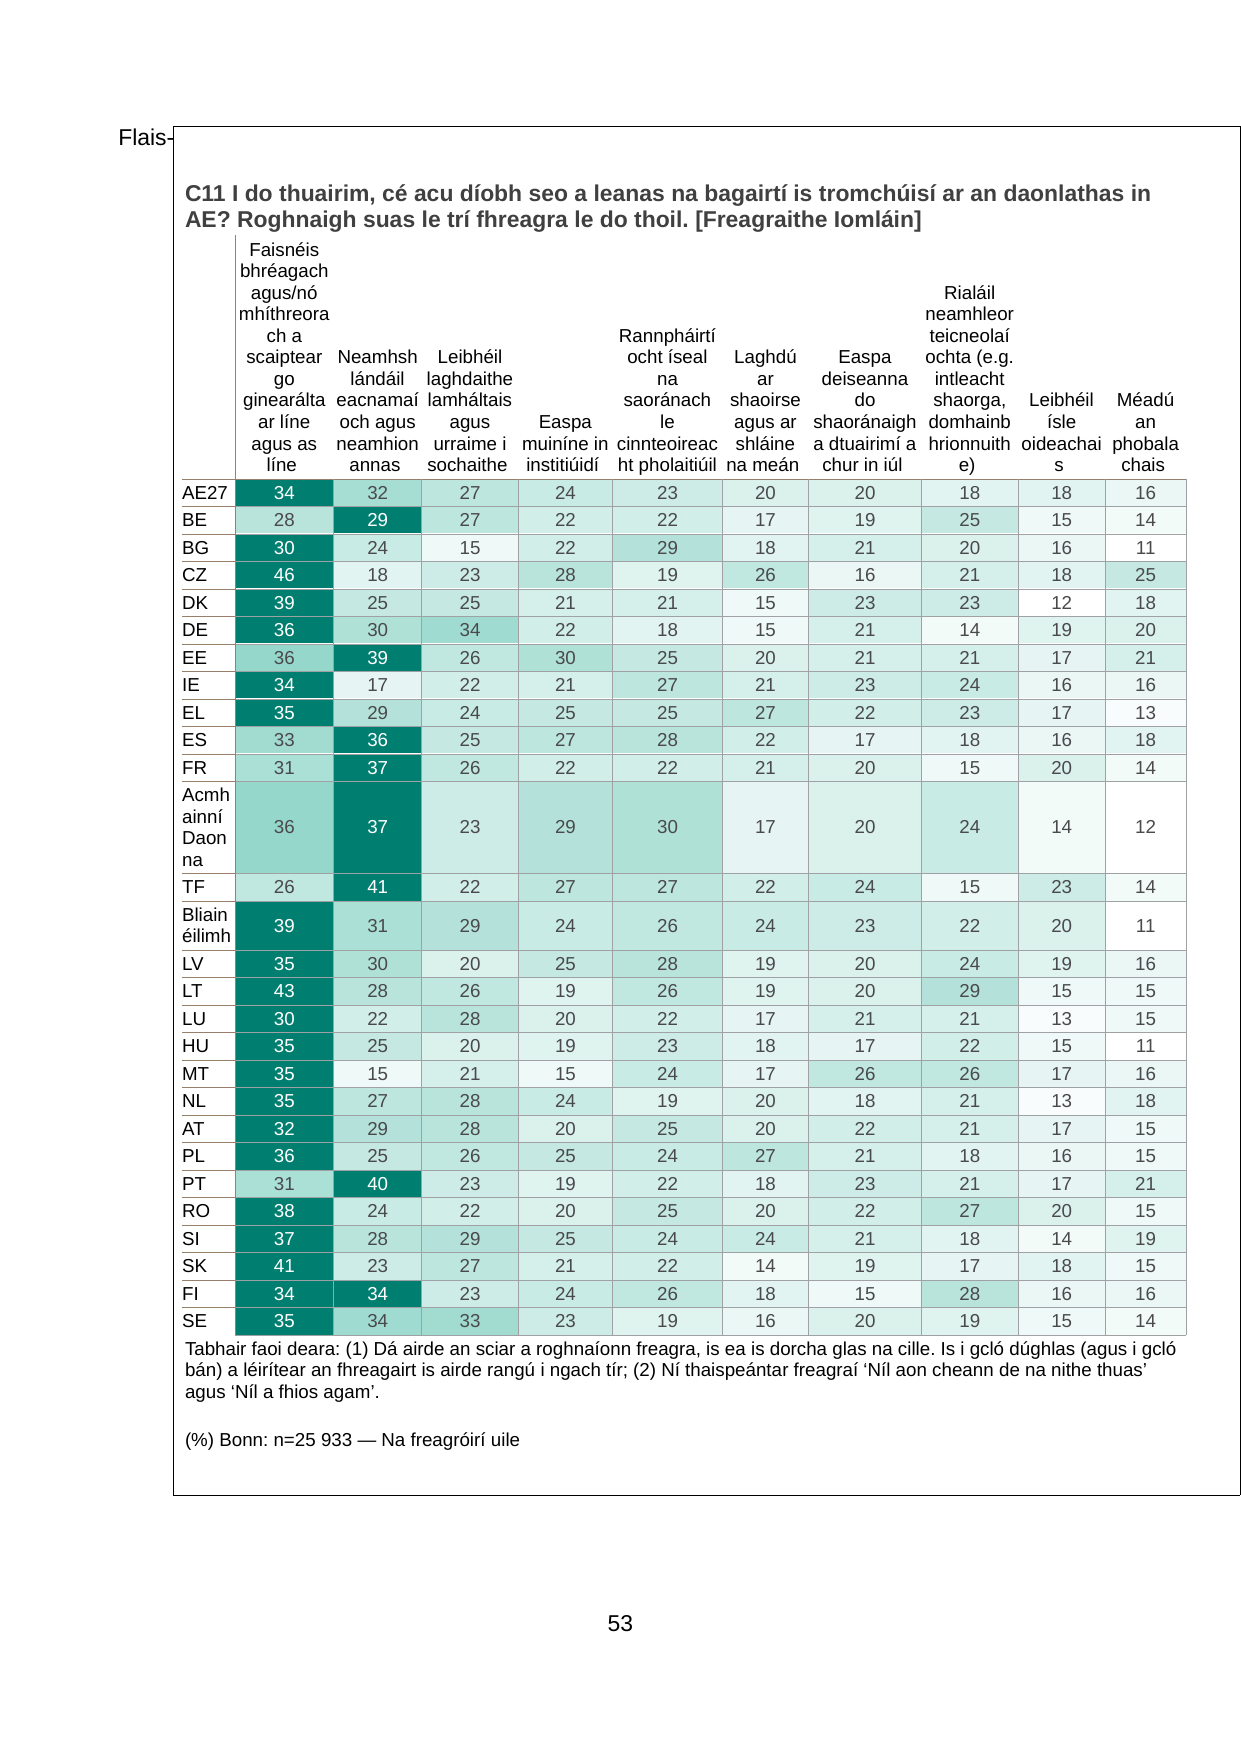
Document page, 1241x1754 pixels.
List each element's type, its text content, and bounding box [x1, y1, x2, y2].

table_cell 22 [809, 1198, 921, 1225]
table_cell 17 [723, 1061, 808, 1087]
table_cell 21 [723, 755, 808, 781]
table_cell 25 [334, 590, 421, 616]
table_cell CZ [182, 562, 235, 588]
table_cell 35 [236, 1088, 333, 1115]
table_cell 17 [809, 727, 921, 753]
table_cell 26 [922, 1061, 1018, 1087]
table_cell 25 [422, 727, 518, 753]
table_cell DK [182, 590, 235, 616]
table_cell 18 [613, 617, 722, 643]
table_cell 28 [422, 1006, 518, 1032]
table_cell 20 [422, 1033, 518, 1060]
table_cell 31 [334, 902, 421, 950]
table_cell 15 [723, 617, 808, 643]
table_cell 15 [1019, 978, 1105, 1005]
table_cell Easpa deiseanna do shaoránaigh a dtuairimí a chur in iúl [808, 235, 921, 478]
table_cell 25 [613, 645, 722, 671]
table_cell HU [182, 1033, 235, 1060]
table_cell 26 [422, 645, 518, 671]
table_cell 20 [809, 951, 921, 977]
table_cell 20 [809, 755, 921, 781]
table_cell 16 [1019, 535, 1105, 561]
table_cell 22 [519, 507, 612, 533]
table_cell 23 [422, 782, 518, 873]
table_cell 15 [1019, 1033, 1105, 1060]
table_cell 17 [922, 1253, 1018, 1280]
table_cell 15 [1019, 507, 1105, 533]
table_cell 21 [922, 1116, 1018, 1142]
table_cell 22 [723, 727, 808, 753]
table_cell 13 [1019, 1006, 1105, 1032]
table_cell 22 [422, 874, 518, 901]
table_cell 20 [422, 951, 518, 977]
table_cell 22 [613, 1171, 722, 1197]
table_cell 25 [422, 590, 518, 616]
table_cell 27 [613, 672, 722, 698]
table_cell 22 [613, 1253, 722, 1280]
table_cell 18 [723, 1281, 808, 1307]
table_cell 24 [723, 902, 808, 950]
table_cell 11 [1106, 535, 1186, 561]
table_cell 23 [1019, 874, 1105, 901]
table_cell 29 [519, 782, 612, 873]
table_cell 17 [1019, 700, 1105, 726]
table_cell 19 [809, 1253, 921, 1280]
table_cell 22 [613, 507, 722, 533]
table_cell NL [182, 1088, 235, 1115]
table_cell 11 [1106, 902, 1186, 950]
table_cell 14 [1019, 782, 1105, 873]
table_cell 26 [422, 755, 518, 781]
table_cell 33 [236, 727, 333, 753]
table_cell 24 [922, 782, 1018, 873]
table_cell 23 [519, 1308, 612, 1335]
table_cell Bliain éilimh [182, 902, 235, 950]
table_cell FI [182, 1281, 235, 1307]
table_cell 28 [334, 978, 421, 1005]
table_cell 46 [236, 562, 333, 588]
table_cell 21 [519, 672, 612, 698]
table_cell 28 [422, 1088, 518, 1115]
table_cell 35 [236, 1308, 333, 1335]
table_cell SK [182, 1253, 235, 1280]
table_cell LU [182, 1006, 235, 1032]
table_cell 30 [334, 617, 421, 643]
table_cell 35 [236, 700, 333, 726]
table_cell 28 [922, 1281, 1018, 1307]
table_cell 18 [1106, 727, 1186, 753]
table_cell 11 [1106, 1033, 1186, 1060]
table_cell 19 [519, 1171, 612, 1197]
table_cell 17 [1019, 645, 1105, 671]
table_cell 24 [613, 1143, 722, 1170]
table_cell 14 [1106, 874, 1186, 901]
table_cell 19 [723, 951, 808, 977]
table_cell 25 [1106, 562, 1186, 588]
table_cell 20 [519, 1198, 612, 1225]
table_cell 23 [922, 700, 1018, 726]
table_cell 26 [422, 978, 518, 1005]
table_cell 21 [422, 1061, 518, 1087]
table_cell 25 [334, 1033, 421, 1060]
table_cell 27 [723, 1143, 808, 1170]
table_cell 24 [519, 1281, 612, 1307]
table_cell 15 [1106, 1253, 1186, 1280]
table_cell 25 [519, 1143, 612, 1170]
table_cell 17 [809, 1033, 921, 1060]
table_cell 20 [809, 1308, 921, 1335]
table_cell 27 [723, 700, 808, 726]
table_cell Rannpháirtíocht íseal na saoránach le cinnteoireacht pholaitiúil [612, 235, 722, 478]
table_cell 18 [723, 1171, 808, 1197]
table_cell 20 [519, 1006, 612, 1032]
table_cell DE [182, 617, 235, 643]
table_cell 21 [519, 590, 612, 616]
table_cell 15 [1106, 1116, 1186, 1142]
table_cell 22 [519, 755, 612, 781]
table_cell 22 [723, 874, 808, 901]
table_cell 17 [1019, 1116, 1105, 1142]
table_cell IE [182, 672, 235, 698]
table_cell 26 [809, 1061, 921, 1087]
table_cell 21 [809, 535, 921, 561]
table_cell 35 [236, 1033, 333, 1060]
table_cell 29 [422, 902, 518, 950]
table_cell 39 [236, 590, 333, 616]
table_cell 25 [519, 1226, 612, 1252]
table_cell 19 [613, 1088, 722, 1115]
table_cell 26 [613, 902, 722, 950]
table_cell 27 [334, 1088, 421, 1115]
table_cell 20 [723, 1088, 808, 1115]
table_cell 31 [236, 755, 333, 781]
table_cell 17 [723, 1006, 808, 1032]
table_cell 16 [723, 1308, 808, 1335]
table_cell 14 [1106, 755, 1186, 781]
table_cell 19 [519, 978, 612, 1005]
table_cell 20 [809, 480, 921, 506]
table_cell 22 [422, 1198, 518, 1225]
table_cell 39 [236, 902, 333, 950]
table_cell 21 [809, 1143, 921, 1170]
table_cell 41 [236, 1253, 333, 1280]
table_cell 34 [422, 617, 518, 643]
table_cell 34 [334, 1308, 421, 1335]
table_cell BE [182, 507, 235, 533]
table_cell 22 [519, 617, 612, 643]
table_cell 21 [809, 1006, 921, 1032]
table_cell EE [182, 645, 235, 671]
table_cell 21 [922, 1088, 1018, 1115]
table_cell 30 [236, 535, 333, 561]
table_cell 27 [422, 507, 518, 533]
table_cell 27 [422, 480, 518, 506]
table_cell 23 [809, 590, 921, 616]
table_cell PL [182, 1143, 235, 1170]
table_cell 21 [809, 617, 921, 643]
table_cell AT [182, 1116, 235, 1142]
table_cell 15 [1106, 1006, 1186, 1032]
table_cell 30 [613, 782, 722, 873]
table_cell 26 [422, 1143, 518, 1170]
table_cell 23 [922, 590, 1018, 616]
table_cell 26 [236, 874, 333, 901]
table_cell 26 [723, 562, 808, 588]
table_cell 27 [519, 874, 612, 901]
table_cell 33 [422, 1308, 518, 1335]
table_cell 24 [422, 700, 518, 726]
table_cell 18 [334, 562, 421, 588]
table_cell 27 [519, 727, 612, 753]
table_cell ES [182, 727, 235, 753]
table_cell RO [182, 1198, 235, 1225]
table_cell 24 [334, 535, 421, 561]
table_cell 29 [334, 507, 421, 533]
table_cell 19 [519, 1033, 612, 1060]
table_cell 37 [334, 782, 421, 873]
table_cell 18 [922, 480, 1018, 506]
table_cell 23 [809, 902, 921, 950]
table_cell 19 [613, 1308, 722, 1335]
table_cell 16 [1106, 1281, 1186, 1307]
table_cell 19 [613, 562, 722, 588]
table_cell 16 [1106, 480, 1186, 506]
table_cell 30 [334, 951, 421, 977]
table_cell 25 [519, 700, 612, 726]
table_cell 28 [422, 1116, 518, 1142]
table_cell TF [182, 874, 235, 901]
table_cell 32 [236, 1116, 333, 1142]
table_cell 15 [922, 755, 1018, 781]
table_cell LV [182, 951, 235, 977]
table_cell 41 [334, 874, 421, 901]
table_cell 19 [1019, 617, 1105, 643]
table_cell 20 [1019, 755, 1105, 781]
table_cell 21 [922, 1006, 1018, 1032]
table_cell 27 [422, 1253, 518, 1280]
table_cell 36 [236, 1143, 333, 1170]
table_cell 16 [1106, 951, 1186, 977]
table_cell 26 [613, 1281, 722, 1307]
table_cell 17 [1019, 1171, 1105, 1197]
table_cell 28 [613, 727, 722, 753]
table_cell 36 [236, 617, 333, 643]
table_cell 16 [1019, 1281, 1105, 1307]
table_cell 34 [236, 1281, 333, 1307]
table_cell 20 [519, 1116, 612, 1142]
table_cell 28 [519, 562, 612, 588]
table_cell 22 [922, 1033, 1018, 1060]
table_cell 29 [422, 1226, 518, 1252]
table_cell 22 [613, 1006, 722, 1032]
table_cell 20 [723, 480, 808, 506]
table_cell 35 [236, 1061, 333, 1087]
table_cell 20 [922, 535, 1018, 561]
table_cell 18 [723, 535, 808, 561]
table_cell 15 [1106, 1143, 1186, 1170]
table_cell 30 [236, 1006, 333, 1032]
table_cell 18 [922, 1143, 1018, 1170]
table_cell 18 [922, 1226, 1018, 1252]
table_cell 40 [334, 1171, 421, 1197]
table_cell 25 [922, 507, 1018, 533]
table_cell SI [182, 1226, 235, 1252]
table_cell 17 [1019, 1061, 1105, 1087]
table_cell 24 [922, 672, 1018, 698]
table_cell 15 [1106, 978, 1186, 1005]
table_cell 12 [1106, 782, 1186, 873]
table_cell 22 [922, 902, 1018, 950]
table_cell 28 [236, 507, 333, 533]
table_cell 34 [236, 672, 333, 698]
table_cell 18 [1106, 1088, 1186, 1115]
table_cell 25 [334, 1143, 421, 1170]
table_cell 18 [1019, 480, 1105, 506]
table_cell 15 [1019, 1308, 1105, 1335]
table_cell 34 [334, 1281, 421, 1307]
table_cell 16 [1019, 1143, 1105, 1170]
table_cell 23 [613, 1033, 722, 1060]
table_cell Méadú an phobalachais [1105, 235, 1186, 478]
table_cell 20 [723, 1198, 808, 1225]
table_cell MT [182, 1061, 235, 1087]
table_cell 25 [613, 1198, 722, 1225]
table_cell 16 [1019, 672, 1105, 698]
table_cell 29 [334, 1116, 421, 1142]
table_cell 23 [422, 562, 518, 588]
table_cell 21 [1106, 645, 1186, 671]
table_cell Laghdú ar shaoirse agus ar shláine na meán [722, 235, 808, 478]
table_cell 19 [1106, 1226, 1186, 1252]
table_cell 22 [422, 672, 518, 698]
table_cell Faisnéis bhréagach agus/nó mhíthreorach a scaiptear go ginearálta ar líne agus as líne [236, 235, 333, 478]
table_cell (%) Bonn: n=25 933 — Na freagróirí uile [182, 1405, 1186, 1453]
table_cell 21 [809, 645, 921, 671]
table_cell 27 [922, 1198, 1018, 1225]
table_cell 21 [922, 562, 1018, 588]
table_cell Easpa muiníne in institiúidí [518, 235, 612, 478]
table_cell 43 [236, 978, 333, 1005]
table_cell 15 [334, 1061, 421, 1087]
table_cell 25 [519, 951, 612, 977]
table_cell 14 [1106, 507, 1186, 533]
table_cell 35 [236, 951, 333, 977]
table_cell 13 [1106, 700, 1186, 726]
table_cell 14 [922, 617, 1018, 643]
table_cell 17 [723, 507, 808, 533]
table_cell 38 [236, 1198, 333, 1225]
table_cell Leibhéil laghdaithe lamháltais agus urraime i sochaithe [421, 235, 518, 478]
table_cell 21 [1106, 1171, 1186, 1197]
table_cell 16 [1019, 727, 1105, 753]
table_cell 26 [613, 978, 722, 1005]
table_cell 21 [519, 1253, 612, 1280]
table_cell PT [182, 1171, 235, 1197]
table_cell 29 [922, 978, 1018, 1005]
table_cell 19 [1019, 951, 1105, 977]
table_cell 24 [519, 1088, 612, 1115]
table_cell 19 [922, 1308, 1018, 1335]
table_cell 15 [422, 535, 518, 561]
table_cell 15 [723, 590, 808, 616]
table_cell 24 [519, 902, 612, 950]
table_cell 20 [1019, 902, 1105, 950]
table_cell 21 [809, 1226, 921, 1252]
table_cell 28 [613, 951, 722, 977]
table_cell 31 [236, 1171, 333, 1197]
table_cell 16 [1106, 1061, 1186, 1087]
table_cell Neamhshlándáil eacnamaíoch agus neamhionannas [333, 235, 421, 478]
table_cell 25 [613, 700, 722, 726]
table_cell 16 [1106, 672, 1186, 698]
table_cell Leibhéil ísle oideachais [1018, 235, 1105, 478]
table_cell 18 [1106, 590, 1186, 616]
table_cell AE27 [182, 480, 235, 506]
table_cell 24 [519, 480, 612, 506]
table_cell 36 [236, 645, 333, 671]
table_cell 14 [1106, 1308, 1186, 1335]
table_cell 20 [723, 645, 808, 671]
table_cell 29 [334, 700, 421, 726]
table_cell 29 [613, 535, 722, 561]
table_cell 25 [613, 1116, 722, 1142]
table_cell 39 [334, 645, 421, 671]
table_cell 16 [809, 562, 921, 588]
table_cell 24 [723, 1226, 808, 1252]
table_cell 28 [334, 1226, 421, 1252]
table_cell SE [182, 1308, 235, 1335]
table_cell 24 [613, 1061, 722, 1087]
table_cell 22 [613, 755, 722, 781]
table_cell 20 [723, 1116, 808, 1142]
table_cell 18 [809, 1088, 921, 1115]
table_cell EL [182, 700, 235, 726]
table_cell 19 [809, 507, 921, 533]
table_cell 23 [809, 1171, 921, 1197]
table_cell 17 [723, 782, 808, 873]
table_cell 19 [723, 978, 808, 1005]
table_cell 14 [1019, 1226, 1105, 1252]
table_cell 32 [334, 480, 421, 506]
table_cell 15 [519, 1061, 612, 1087]
table_cell 24 [809, 874, 921, 901]
table_cell 36 [236, 782, 333, 873]
table_cell 34 [236, 480, 333, 506]
table_header C11 I do thuairim, cé acu díobh seo a leanas na bagairtí is tromchúisí ar an daonlathas in AE? Roghnaigh suas le trí fhreagra le do thoil. [Freagraithe Iomláin] [182, 173, 1186, 235]
table_cell 22 [809, 700, 921, 726]
table_cell 13 [1019, 1088, 1105, 1115]
table_cell 17 [334, 672, 421, 698]
table_cell 15 [1106, 1198, 1186, 1225]
table_cell 21 [922, 645, 1018, 671]
table_cell 12 [1019, 590, 1105, 616]
table_cell 23 [422, 1171, 518, 1197]
table_cell Acmhainní Daonna [182, 782, 235, 873]
table_cell 23 [809, 672, 921, 698]
table_cell 18 [922, 727, 1018, 753]
table_cell 24 [334, 1198, 421, 1225]
table_cell 18 [1019, 1253, 1105, 1280]
table_cell 21 [922, 1171, 1018, 1197]
table_cell Tabhair faoi deara: (1) Dá airde an sciar a roghnaíonn freagra, is ea is dorcha glas na cille. Is i gcló dúghlas (agus i gcló bán) a léirítear an fhreagairt is airde rangú i ngach tír; (2) Ní thaispeántar freagraí ‘Níl aon cheann de na nithe thuas’ agus ‘Níl a fhios agam’. [182, 1335, 1186, 1405]
table_cell 23 [334, 1253, 421, 1280]
table_cell 24 [613, 1226, 722, 1252]
table_cell 21 [723, 672, 808, 698]
table_cell 21 [613, 590, 722, 616]
table_cell 23 [422, 1281, 518, 1307]
table_cell FR [182, 755, 235, 781]
table_cell 18 [723, 1033, 808, 1060]
table_cell LT [182, 978, 235, 1005]
table_cell BG [182, 535, 235, 561]
table_cell 15 [809, 1281, 921, 1307]
table_cell Rialáil neamhleor teicneolaíochta (e.g. intleacht shaorga, domhainbhrionnuithe) [921, 235, 1018, 478]
table_cell 22 [809, 1116, 921, 1142]
table_cell 37 [334, 755, 421, 781]
table_cell 22 [519, 535, 612, 561]
table_cell 30 [519, 645, 612, 671]
table_cell 15 [922, 874, 1018, 901]
table_cell 20 [1019, 1198, 1105, 1225]
table_cell 20 [809, 782, 921, 873]
table_cell 24 [922, 951, 1018, 977]
table_cell 27 [613, 874, 722, 901]
table_cell 36 [334, 727, 421, 753]
table_cell 37 [236, 1226, 333, 1252]
table_cell 22 [334, 1006, 421, 1032]
table_cell 20 [1106, 617, 1186, 643]
table_cell 18 [1019, 562, 1105, 588]
table_cell [182, 235, 235, 478]
table_cell 20 [809, 978, 921, 1005]
table_cell 23 [613, 480, 722, 506]
table_cell 14 [723, 1253, 808, 1280]
